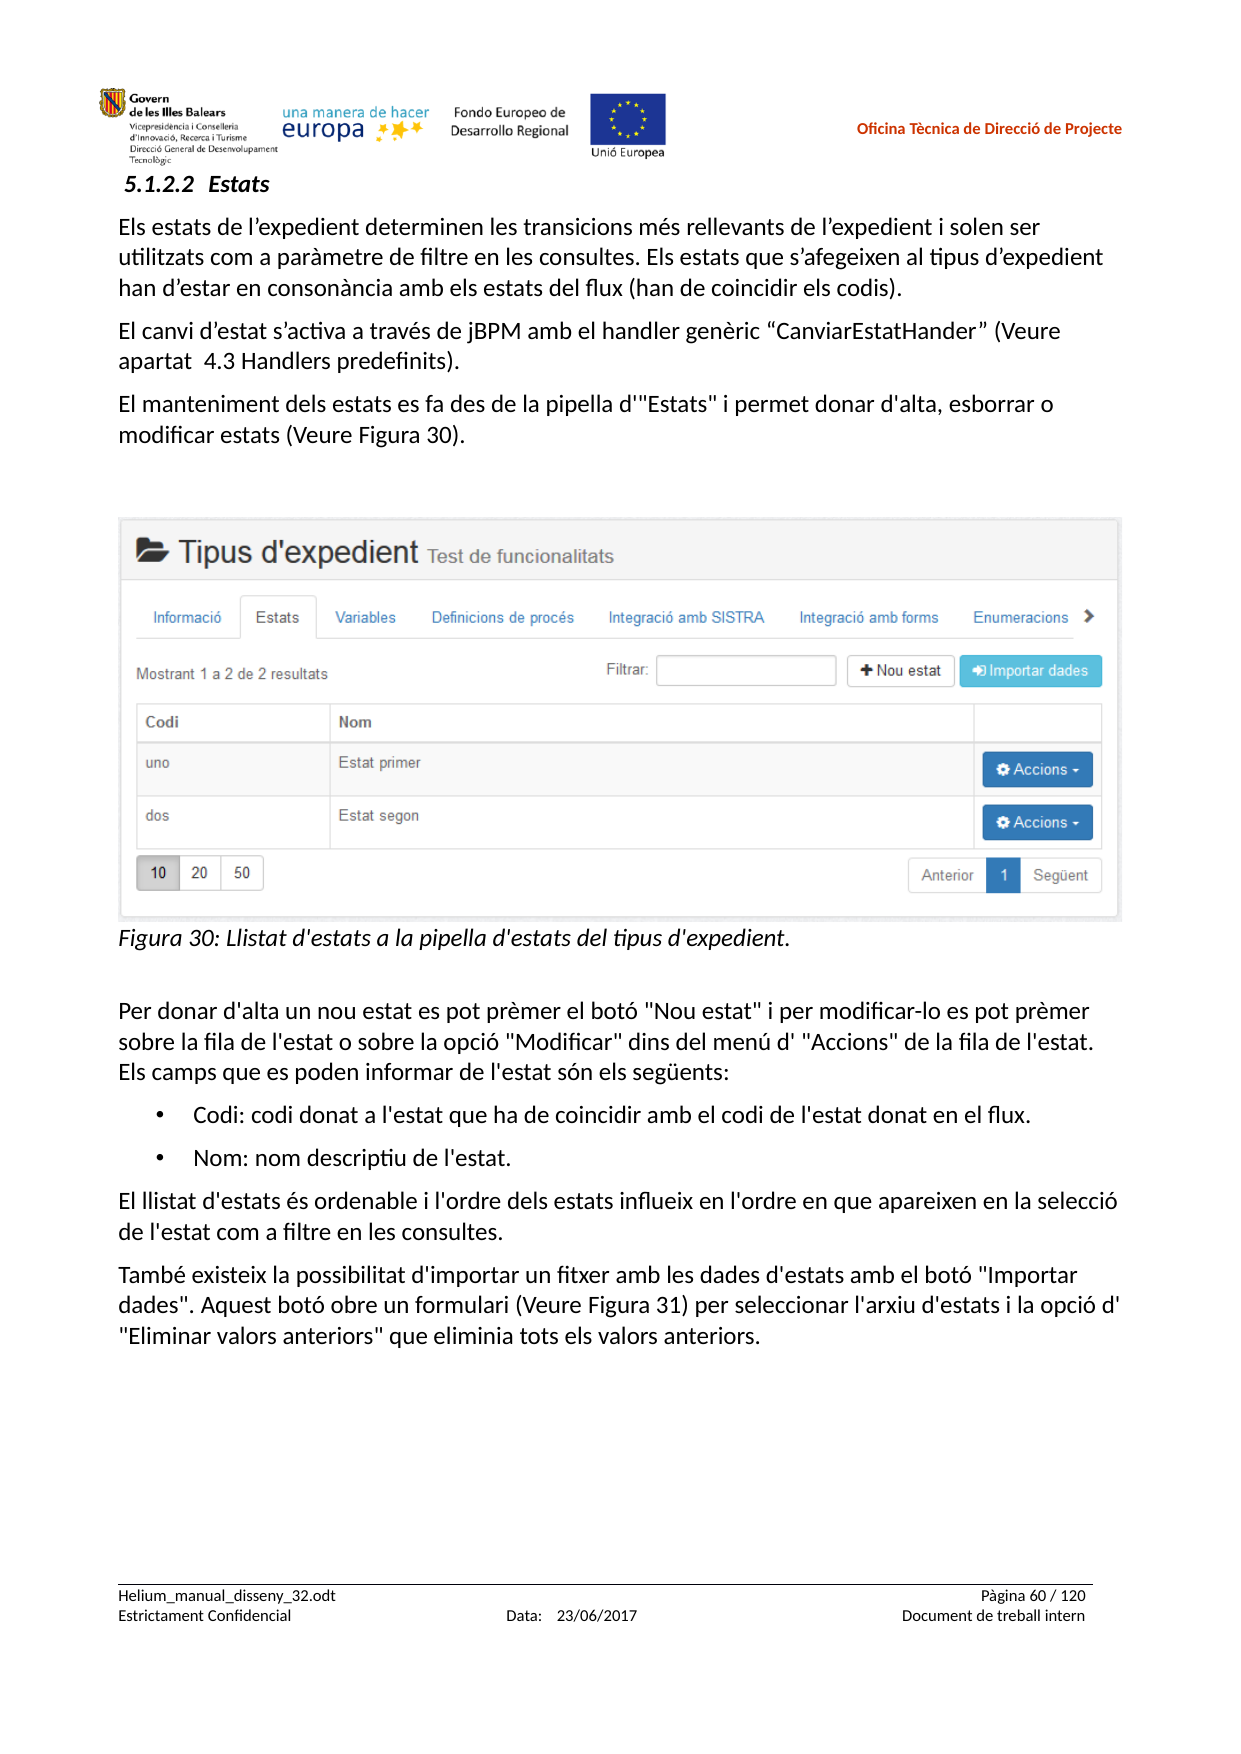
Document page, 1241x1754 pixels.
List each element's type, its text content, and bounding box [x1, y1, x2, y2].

list Nom: nom descriptiu de l'estat. [156, 1142, 1122, 1173]
subtitle Estats [118, 168, 1122, 198]
text El manteniment dels estats es fa des de la pipella d'"Estats" i permet donar d'alta, esborrar o modificar estats (Veure Figura 30). [118, 388, 1122, 449]
picture [118, 517, 1123, 922]
list Codi: codi donat a l'estat que ha de coincidir amb el codi de l'estat donat en el flux. [156, 1099, 1122, 1130]
text També existeix la possibilitat d'importar un fitxer amb les dades d'estats amb el botó "Importar dades". Aquest botó obre un formulari (Veure Figura 31) per seleccionar l'arxiu d'estats i la opció d' "Eliminar valors anteriors" que eliminia tots els valors anteriors. [118, 1259, 1122, 1350]
picture [99, 87, 668, 166]
text Per donar d'alta un nou estat es pot prèmer el botó "Nou estat" i per modificar-lo es pot prèmer sobre la fila de l'estat o sobre la opció "Modificar" dins del menú d' "Accions" de la fila de l'estat. Els camps que es poden informar de l'estat són els següents: [118, 995, 1122, 1087]
text El llistat d'estats és ordenable i l'ordre dels estats influeix en l'ordre en que apareixen en la selecció de l'estat com a filtre en les consultes. [118, 1185, 1122, 1246]
text Figura 30: Llistat d'estats a la pipella d'estats del tipus d'expedient. [118, 922, 1122, 952]
text El canvi d’estat s’activa a través de jBPM amb el handler genèric “CanviarEstatHander” (Veure apartat 4.3Handlers predefinits). [118, 315, 1122, 376]
text Els estats de l’expedient determinen les transicions més rellevants de l’expedient i solen ser utilitzats com a paràmetre de filtre en les consultes. Els estats que s’afegeixen al tipus d’expedient han d’estar en consonància amb els estats del flux (han de coincidir els codis). [118, 211, 1122, 302]
